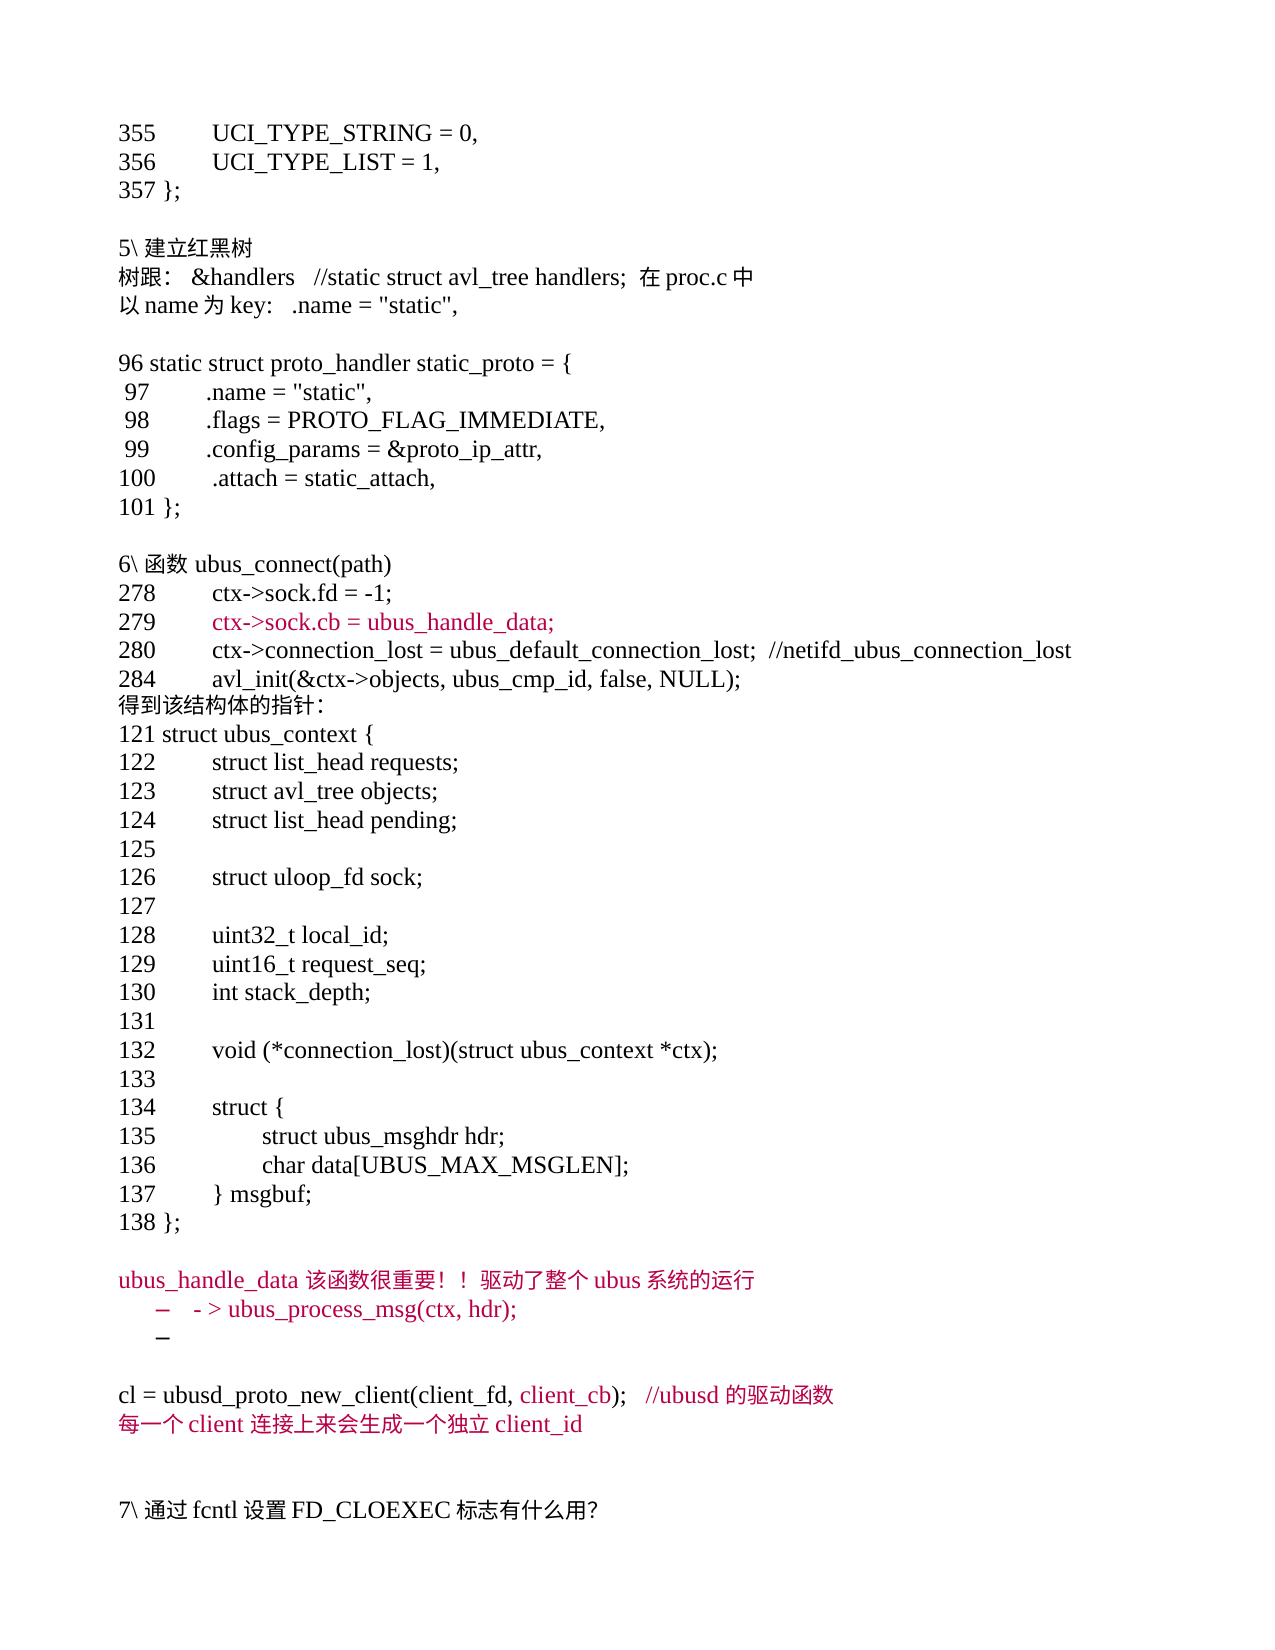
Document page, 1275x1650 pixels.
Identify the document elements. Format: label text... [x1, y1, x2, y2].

text 126 struct uloop_fd sock; [118, 862, 1157, 891]
text 101 }; [118, 492, 1157, 521]
text 127 [118, 891, 1157, 920]
text 128 uint32_t local_id; [118, 920, 1157, 949]
text 得到该结构体的指针： [118, 693, 1157, 719]
text 357 }; [118, 176, 1157, 204]
text 125 [118, 834, 1157, 862]
text 124 struct list_head pending; [118, 805, 1157, 834]
text 138 }; [118, 1207, 1157, 1236]
text cl = ubusd_proto_new_client(client_fd, client_cb); //ubusd 的驱动函数 [118, 1380, 1157, 1409]
text 97 .name = "static", [118, 377, 1157, 406]
text 123 struct avl_tree objects; [118, 776, 1157, 805]
text 284 avl_init(&ctx->objects, ubus_cmp_id, false, NULL); [118, 664, 1157, 693]
text 280 ctx->connection_lost = ubus_default_connection_lost; //netifd_ubus_connection_lost [118, 636, 1157, 664]
text 278 ctx->sock.fd = -1; [118, 578, 1157, 607]
text 130 int stack_depth; [118, 977, 1157, 1006]
text 6\ 函数 ubus_connect(path) [118, 549, 1157, 578]
text 135 struct ubus_msghdr hdr; [118, 1121, 1157, 1150]
text 136 char data[UBUS_MAX_MSGLEN]; [118, 1150, 1157, 1179]
text 355 UCI_TYPE_STRING = 0, [118, 118, 1157, 147]
text 每一个client 连接上来会生成一个独立client_id [118, 1409, 1157, 1437]
text 137 } msgbuf; [118, 1179, 1157, 1207]
text 132 void (*connection_lost)(struct ubus_context *ctx); [118, 1035, 1157, 1064]
text 122 struct list_head requests; [118, 747, 1157, 776]
text 356 UCI_TYPE_LIST = 1, [118, 147, 1157, 176]
text 121 struct ubus_context { [118, 719, 1157, 747]
text 131 [118, 1006, 1157, 1035]
text ubus_handle_data 该函数很重要！！驱动了整个ubus系统的运行 [118, 1265, 1157, 1294]
text 98 .flags = PROTO_FLAG_IMMEDIATE, [118, 406, 1157, 434]
text 279 ctx->sock.cb = ubus_handle_data; [118, 607, 1157, 636]
text 133 [118, 1064, 1157, 1092]
text 7\ 通过fcntl设置FD_CLOEXEC标志有什么用？ [118, 1495, 1157, 1524]
text 129 uint16_t request_seq; [118, 949, 1157, 977]
text 以name为key: .name = "static", [118, 291, 1157, 319]
text 96 static struct proto_handler static_proto = { [118, 348, 1157, 377]
list - > ubus_process_msg(ctx, hdr); [156, 1294, 1157, 1322]
text 99 .config_params = &proto_ip_attr, [118, 434, 1157, 463]
text 树跟： &handlers //static struct avl_tree handlers; 在proc.c中 [118, 262, 1157, 291]
text 100 .attach = static_attach, [118, 463, 1157, 492]
text 134 struct { [118, 1092, 1157, 1121]
text 5\ 建立红黑树 [118, 233, 1157, 262]
